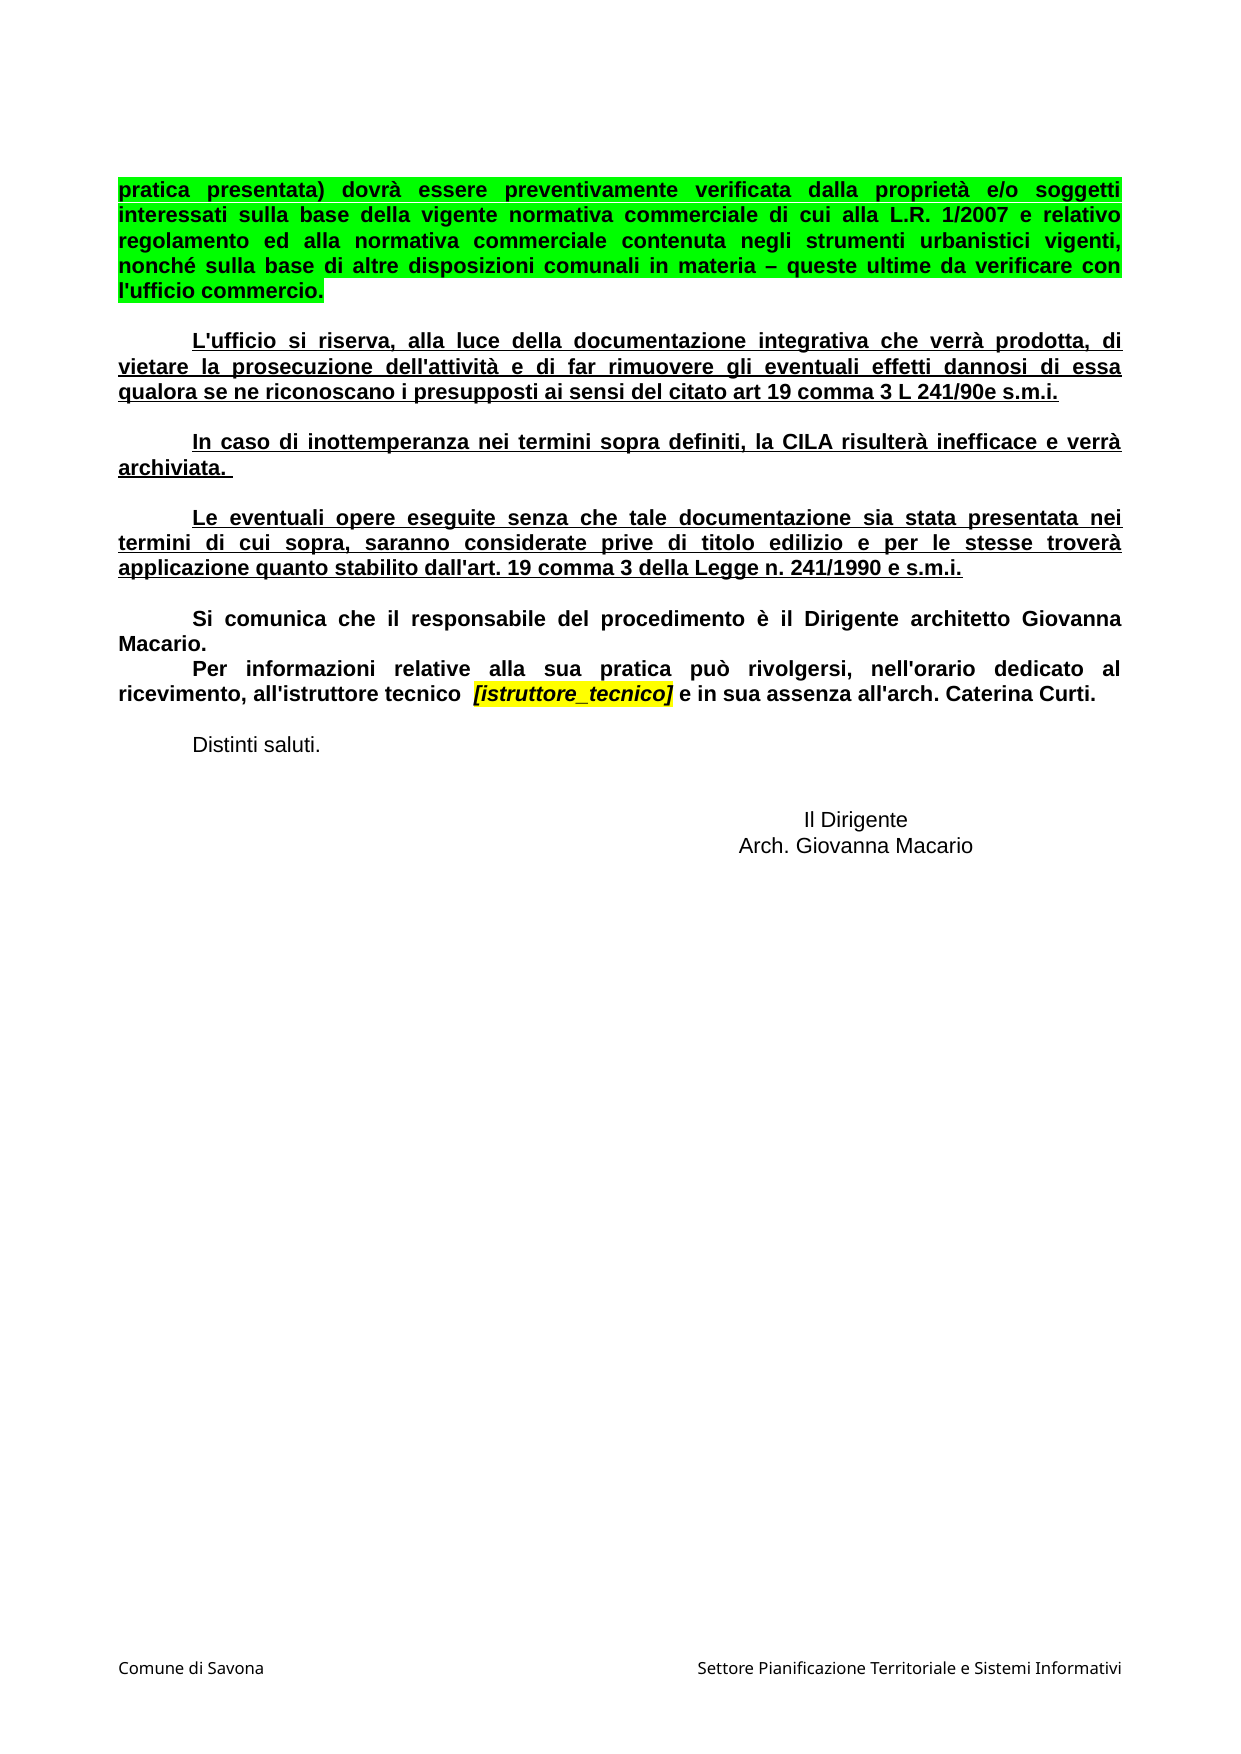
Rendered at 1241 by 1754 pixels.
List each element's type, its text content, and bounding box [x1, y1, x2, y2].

text qualora se ne riconoscano i presupposti ai sensi del citato art 19 comma 3 L 241/90e s.m.i. [118, 377, 1122, 404]
text Per informazioni relative alla sua pratica può rivolgersi, nell'orario dedicato al ricevimento, all'istruttore tecnico [istruttore_tecnico] e in sua assenza all'arch. Caterina Curti. [118, 656, 1122, 707]
text applicazione quanto stabilito dall'art. 19 comma 3 della Legge n. 241/1990 e s.m.i. [118, 553, 1122, 581]
table_header [582, 782, 1129, 807]
table_cell Il Dirigente Arch. Giovanna Macario [582, 808, 1129, 858]
text Distinti saluti. [118, 732, 1122, 757]
table_cell [111, 808, 582, 858]
table_header [111, 782, 582, 807]
text pratica presentata) dovrà essere preventivamente verificata dalla proprietà e/o soggetti interessati sulla base della vigente normativa commerciale di cui alla L.R. 1/2007 e relativo regolamento ed alla normativa commerciale contenuta negli strumenti urbanistici vigenti, nonché sulla base di altre disposizioni comunali in materia – queste ultime da verificare con l'ufficio commercio. [118, 177, 1122, 303]
text Le eventuali opere eseguite senza che tale documentazione sia stata presentata nei termini di cui sopra, saranno considerate prive di titolo edilizio e per le stesse troverà [118, 505, 1122, 552]
text In caso di inottemperanza nei termini sopra definiti, la CILA risulterà inefficace e verrà archiviata. [118, 429, 1122, 480]
text L'ufficio si riserva, alla luce della documentazione integrativa che verrà prodotta, di vietare la prosecuzione dell'attività e di far rimuovere gli eventuali effetti dannosi di essa [118, 328, 1122, 375]
text Si comunica che il responsabile del procedimento è il Dirigente architetto Giovanna Macario. [118, 606, 1122, 656]
